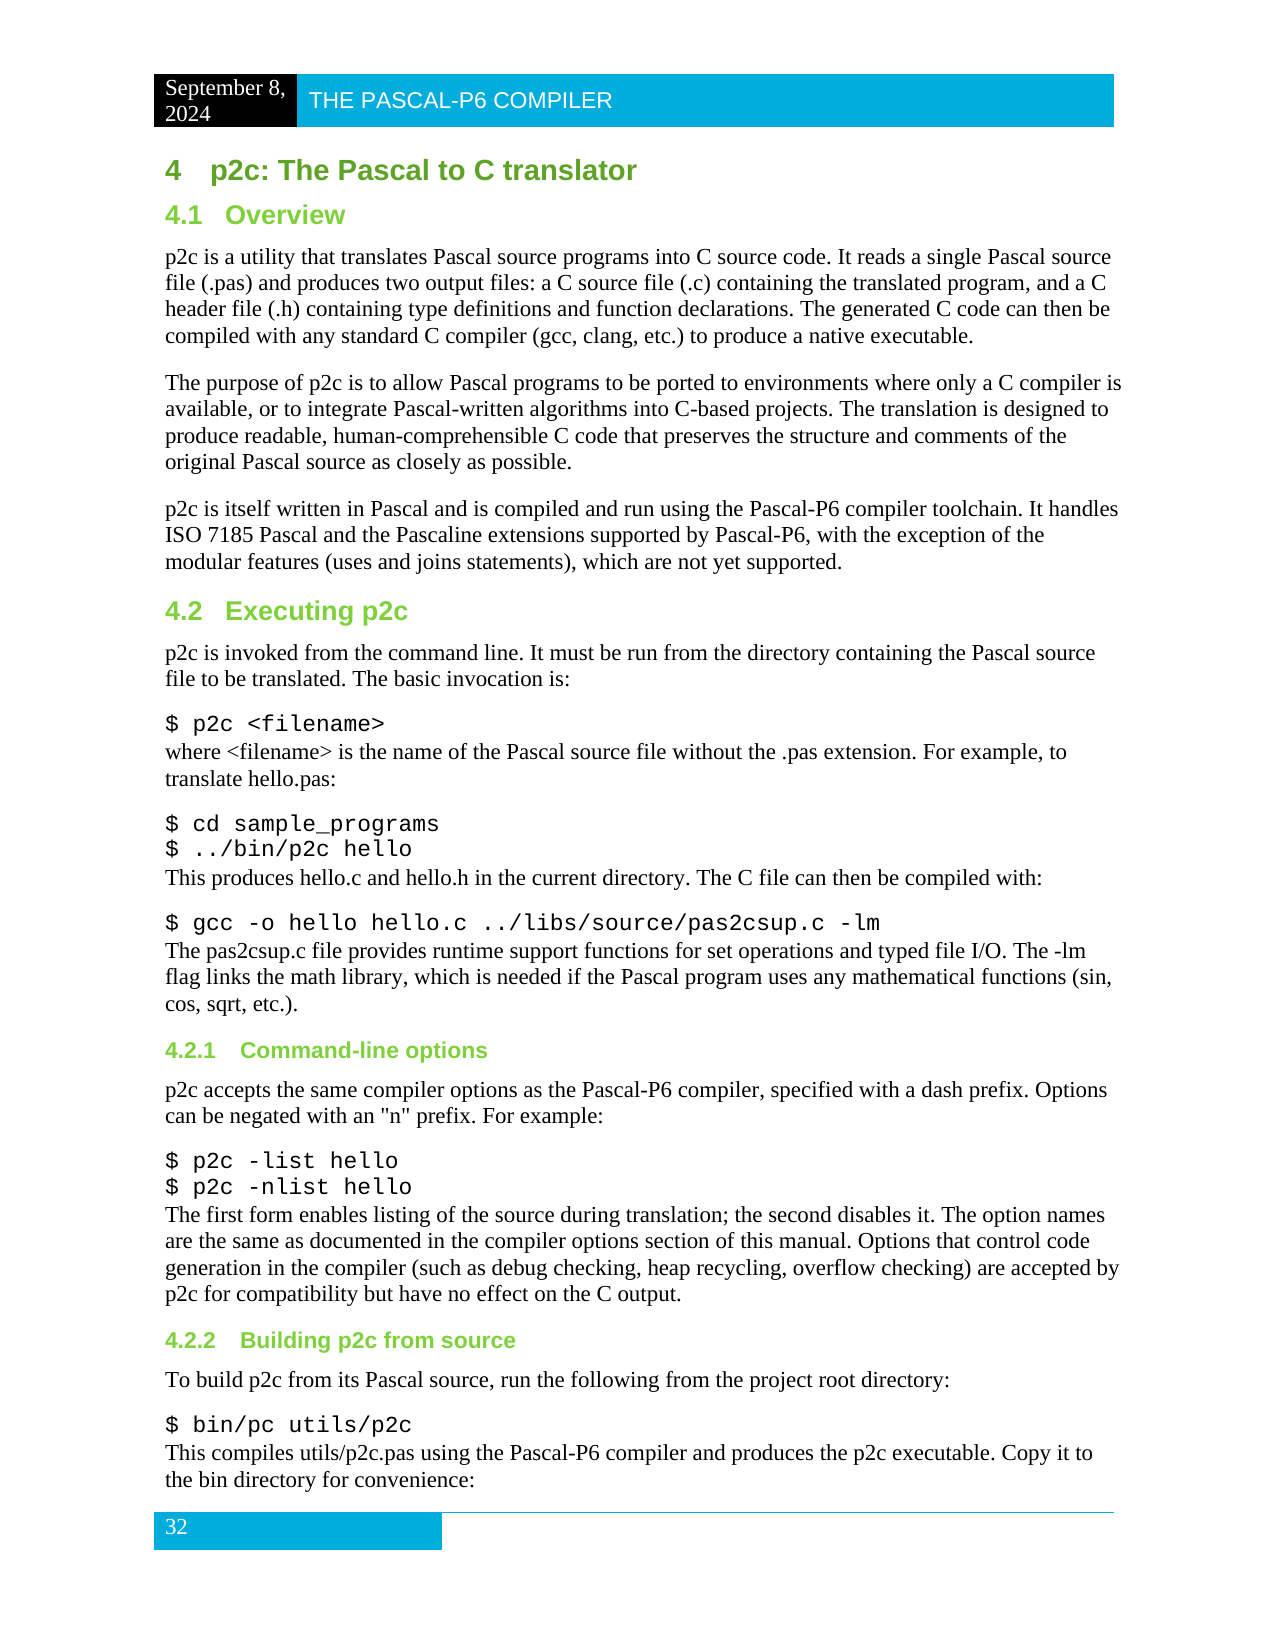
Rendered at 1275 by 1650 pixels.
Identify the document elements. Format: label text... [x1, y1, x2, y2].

subtitle Command-line options [165, 1037, 1125, 1063]
text This produces hello.c and hello.h in the current directory. The C file can then be compiled with: [165, 864, 1125, 890]
subtitle p2c: The Pascal to C translator [165, 153, 1125, 186]
text $ cd sample_programs [165, 812, 1125, 838]
text p2c is invoked from the command line. It must be run from the directory containing the Pascal source file to be translated. The basic invocation is: [165, 639, 1125, 692]
text $ ../bin/p2c hello [165, 838, 1125, 864]
text The first form enables listing of the source during translation; the second disables it. The option names are the same as documented in the compiler options section of this manual. Options that control code generation in the compiler (such as debug checking, heap recycling, overflow checking) are accepted by p2c for compatibility but have no effect on the C output. [165, 1201, 1125, 1306]
text The purpose of p2c is to allow Pascal programs to be ported to environments where only a C compiler is available, or to integrate Pascal-written algorithms into C-based projects. The translation is designed to produce readable, human-comprehensible C code that preserves the structure and comments of the original Pascal source as closely as possible. [165, 369, 1125, 474]
text The pas2csup.c file provides runtime support functions for set operations and typed file I/O. The -lm flag links the math library, which is needed if the Pascal program uses any mathematical functions (sin, cos, sqrt, etc.). [165, 937, 1125, 1016]
subtitle Executing p2c [165, 595, 1125, 626]
subtitle Building p2c from source [165, 1327, 1125, 1354]
text p2c is a utility that translates Pascal source programs into C source code. It reads a single Pascal source file (.pas) and produces two output files: a C source file (.c) containing the translated program, and a C header file (.h) containing type definitions and function declarations. The generated C code can then be compiled with any standard C compiler (gcc, clang, etc.) to produce a native executable. [165, 243, 1125, 348]
text This compiles utils/p2c.pas using the Pascal-P6 compiler and produces the p2c executable. Copy it to the bin directory for convenience: [165, 1439, 1125, 1492]
text $ p2c -nlist hello [165, 1175, 1125, 1201]
text $ p2c -list hello [165, 1149, 1125, 1175]
text p2c accepts the same compiler options as the Pascal-P6 compiler, specified with a dash prefix. Options can be negated with an "n" prefix. For example: [165, 1076, 1125, 1128]
text $ p2c <filename> [165, 712, 1125, 738]
subtitle Overview [165, 199, 1125, 230]
text $ bin/pc utils/p2c [165, 1413, 1125, 1439]
text p2c is itself written in Pascal and is compiled and run using the Pascal-P6 compiler toolchain. It handles ISO 7185 Pascal and the Pascaline extensions supported by Pascal-P6, with the exception of the modular features (uses and joins statements), which are not yet supported. [165, 495, 1125, 574]
text where <filename> is the name of the Pascal source file without the .pas extension. For example, to translate hello.pas: [165, 738, 1125, 791]
text To build p2c from its Pascal source, run the following from the project root directory: [165, 1366, 1125, 1392]
text $ gcc -o hello hello.c ../libs/source/pas2csup.c -lm [165, 911, 1125, 937]
